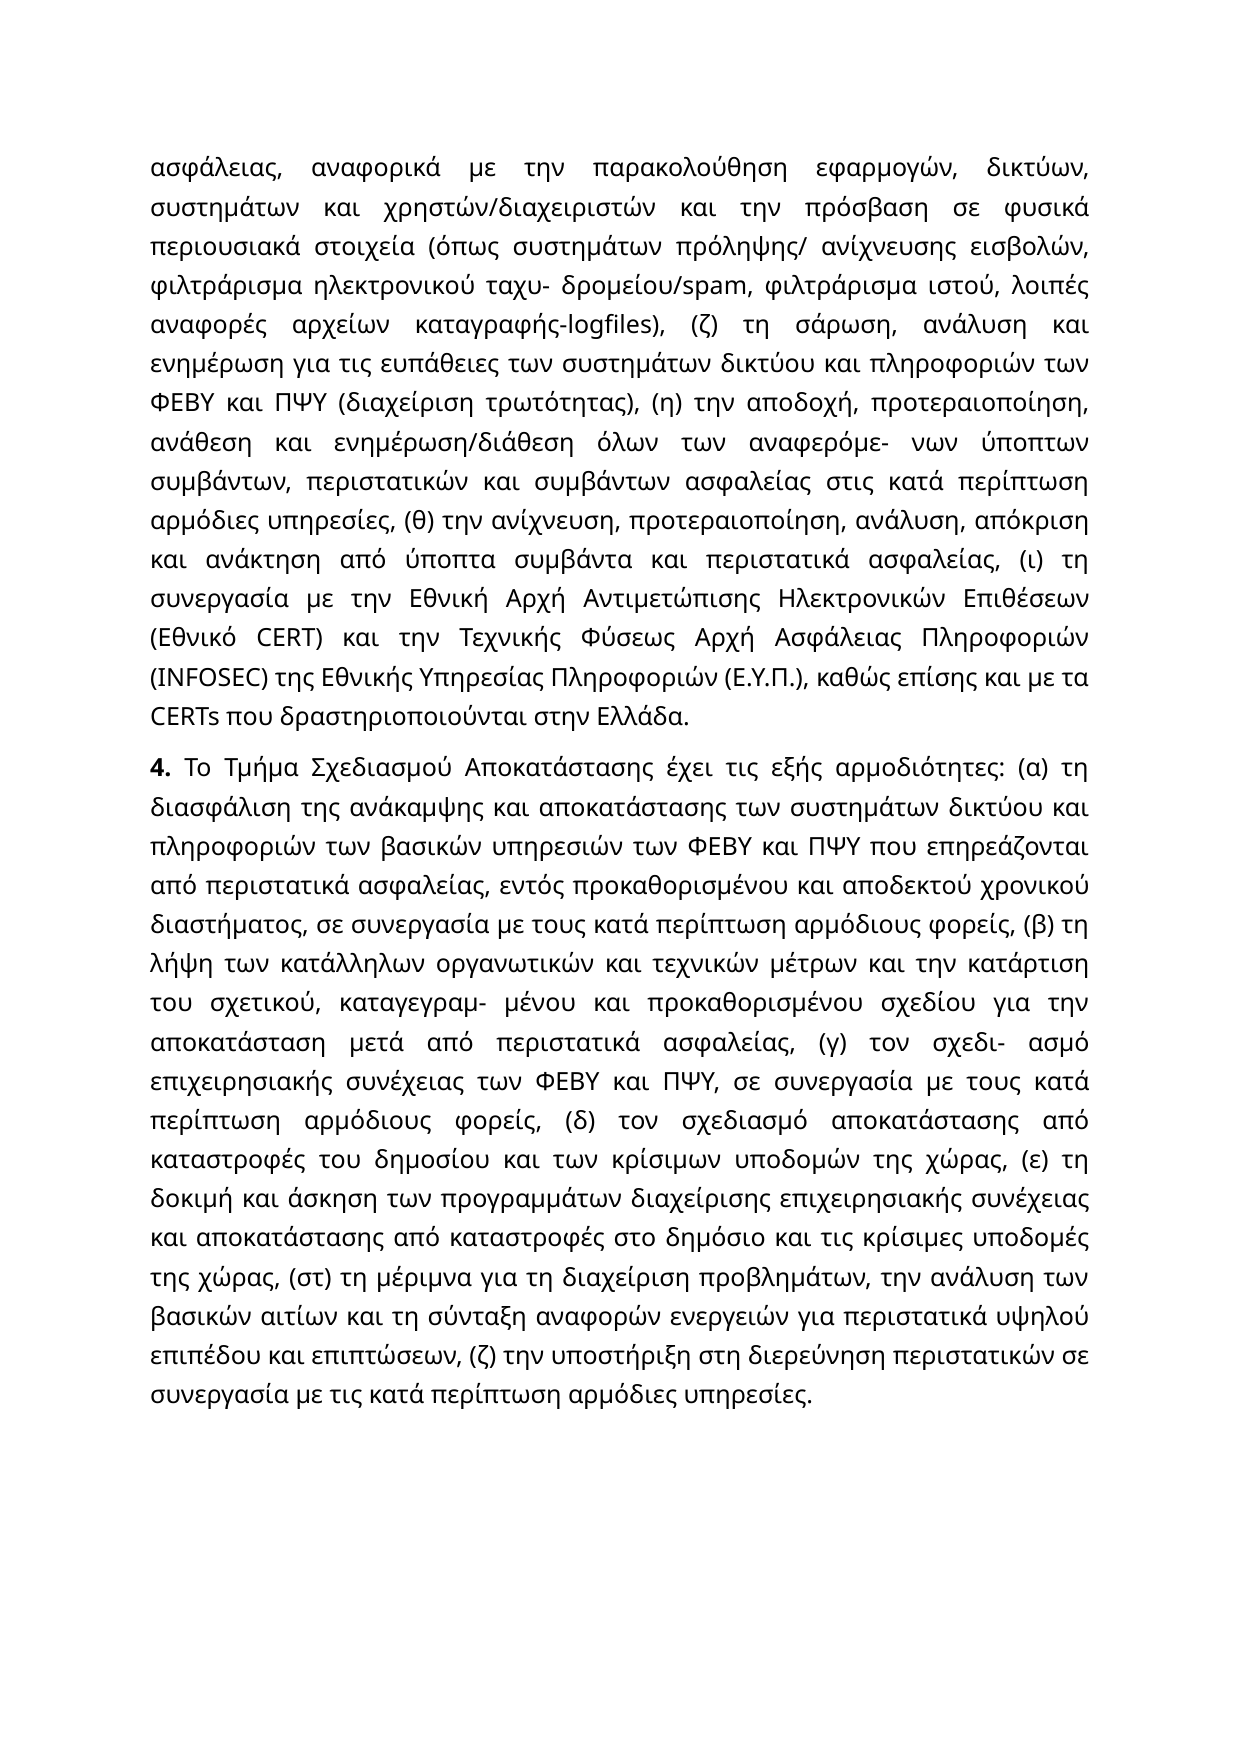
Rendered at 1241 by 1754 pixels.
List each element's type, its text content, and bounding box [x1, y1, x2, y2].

text ασφάλειας, αναφορικά με την παρακολούθηση εφαρμογών, δικτύων, συστημάτων και χρηστών/διαχειριστών και την πρόσβαση σε φυσικά περιουσιακά στοιχεία (όπως συστημάτων πρόληψης/ ανίχνευσης εισβολών, φιλτράρισμα ηλεκτρονικού ταχυ- δρομείου/spam, φιλτράρισμα ιστού, λοιπές αναφορές αρχείων καταγραφής-logfiles), (ζ) τη σάρωση, ανάλυση και ενημέρωση για τις ευπάθειες των συστημάτων δικτύου και πληροφοριών των ΦΕΒΥ και ΠΨΥ (διαχείριση τρωτότητας), (η) την αποδοχή, προτεραιοποίηση, ανάθεση και ενημέρωση/διάθεση όλων των αναφερόμε- νων ύποπτων συμβάντων, περιστατικών και συμβάντων ασφαλείας στις κατά περίπτωση αρμόδιες υπηρεσίες, (θ) την ανίχνευση, προτεραιοποίηση, ανάλυση, απόκριση και ανάκτηση από ύποπτα συμβάντα και περιστατικά ασφαλείας, (ι) τη συνεργασία με την Εθνική Αρχή Αντιμετώπισης Ηλεκτρονικών Επιθέσεων (Εθνικό CERT) και την Τεχνικής Φύσεως Αρχή Ασφάλειας Πληροφοριών (INFOSEC) της Εθνικής Υπηρεσίας Πληροφοριών (Ε.Υ.Π.), καθώς επίσης και με τα CERTs που δραστηριοποιούνται στην Ελλάδα. [150, 150, 1090, 732]
text 4. Το Τμήμα Σχεδιασμού Αποκατάστασης έχει τις εξής αρμοδιότητες: (α) τη διασφάλιση της ανάκαμψης και αποκατάστασης των συστημάτων δικτύου και πληροφοριών των βασικών υπηρεσιών των ΦΕΒΥ και ΠΨΥ που επηρεάζονται από περιστατικά ασφαλείας, εντός προκαθορισμένου και αποδεκτού χρονικού διαστήματος, σε συνεργασία με τους κατά περίπτωση αρμόδιους φορείς, (β) τη λήψη των κατάλληλων οργανωτικών και τεχνικών μέτρων και την κατάρτιση του σχετικού, καταγεγραμ- μένου και προκαθορισμένου σχεδίου για την αποκατάσταση μετά από περιστατικά ασφαλείας, (γ) τον σχεδι- ασμό επιχειρησιακής συνέχειας των ΦΕΒΥ και ΠΨΥ, σε συνεργασία με τους κατά περίπτωση αρμόδιους φορείς, (δ) τον σχεδιασμό αποκατάστασης από καταστροφές του δημοσίου και των κρίσιμων υποδομών της χώρας, (ε) τη δοκιμή και άσκηση των προγραμμάτων διαχείρισης επιχειρησιακής συνέχειας και αποκατάστασης από καταστροφές στο δημόσιο και τις κρίσιμες υποδομές της χώρας, (στ) τη μέριμνα για τη διαχείριση προβλημάτων, την ανάλυση των βασικών αιτίων και τη σύνταξη αναφορών ενεργειών για περιστατικά υψηλού επιπέδου και επιπτώσεων, (ζ) την υποστήριξη στη διερεύνηση περιστατικών σε συνεργασία με τις κατά περίπτωση αρμόδιες υπηρεσίες. [150, 750, 1090, 1411]
